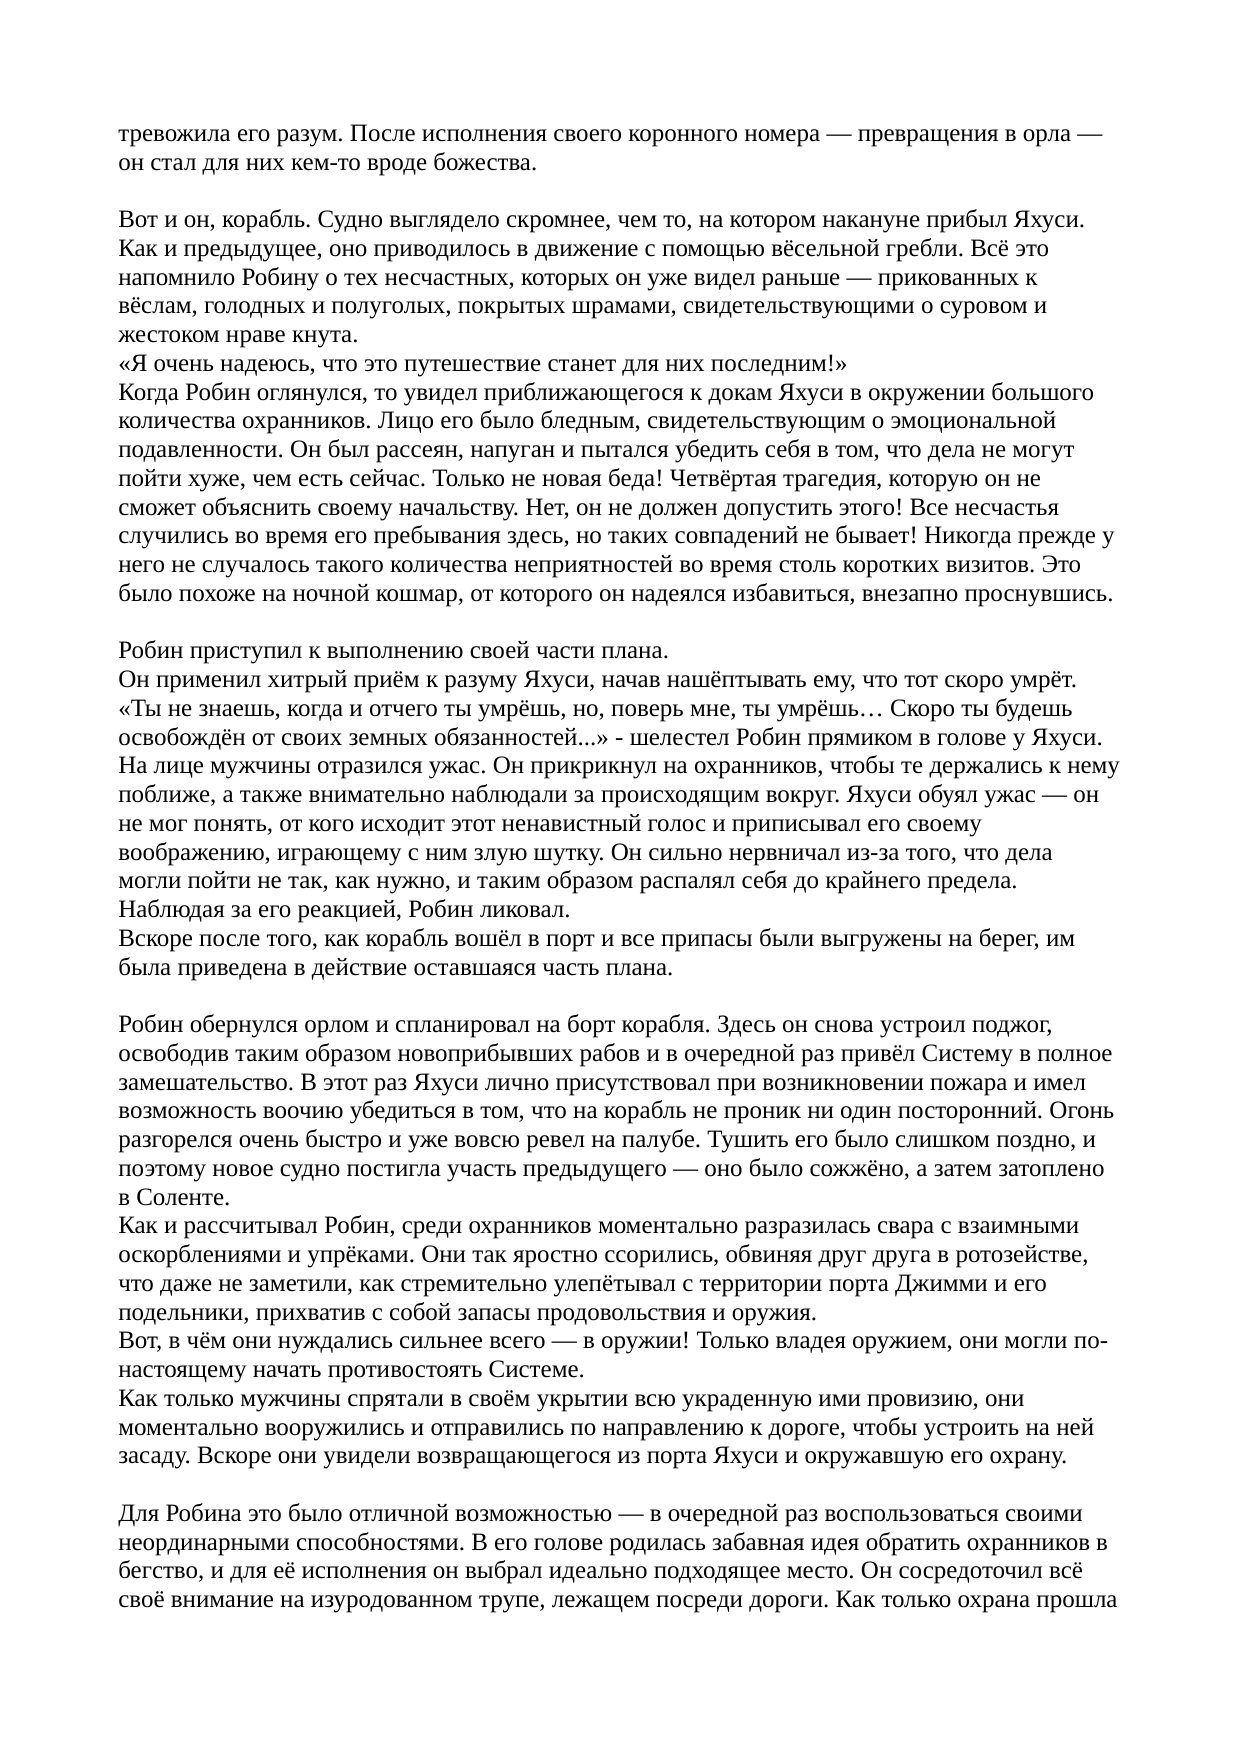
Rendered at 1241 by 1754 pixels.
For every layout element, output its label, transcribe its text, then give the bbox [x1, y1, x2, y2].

text Для Робина это было отличной возможностью — в очередной раз воспользоваться своими неординарными способностями. В его голове родилась забавная идея обратить охранников в бегство, и для её исполнения он выбрал идеально подходящее место. Он сосредоточил всё своё внимание на изуродованном трупе, лежащем посреди дороги. Как только охрана прошла [118, 1498, 1122, 1613]
text Робин обернулся орлом и спланировал на борт корабля. Здесь он снова устроил поджог, освободив таким образом новоприбывших рабов и в очередной раз привёл Систему в полное замешательство. В этот раз Яхуси лично присутствовал при возникновении пожара и имел возможность воочию убедиться в том, что на корабль не проник ни один посторонний. Огонь разгорелся очень быстро и уже вовсю ревел на палубе. Тушить его было слишком поздно, и поэтому новое судно постигла участь предыдущего — оно было сожжёно, а затем затоплено в Соленте. [118, 1009, 1122, 1211]
text На лице мужчины отразился ужас. Он прикрикнул на охранников, чтобы те держались к нему поближе, а также внимательно наблюдали за происходящим вокруг. Яхуси обуял ужас — он не мог понять, от кого исходит этот ненавистный голос и приписывал его своему воображению, играющему с ним злую шутку. Он сильно нервничал из-за того, что дела могли пойти не так, как нужно, и таким образом распалял себя до крайнего предела. Наблюдая за его реакцией, Робин ликовал. [118, 751, 1122, 923]
text тревожила его разум. После исполнения своего коронного номера — превращения в орла — он стал для них кем-то вроде божества. [118, 118, 1122, 176]
text «Я очень надеюсь, что это путешествие станет для них последним!» [118, 348, 1122, 377]
text Вскоре после того, как корабль вошёл в порт и все припасы были выгружены на берег, им была приведена в действие оставшаяся часть плана. [118, 923, 1122, 981]
text Вот и он, корабль. Судно выглядело скромнее, чем то, на котором накануне прибыл Яхуси. Как и предыдущее, оно приводилось в движение с помощью вёсельной гребли. Всё это напомнило Робину о тех несчастных, которых он уже видел раньше — прикованных к вёслам, голодных и полуголых, покрытых шрамами, свидетельствующими о суровом и жестоком нраве кнута. [118, 204, 1122, 348]
text Когда Робин оглянулся, то увидел приближающегося к докам Яхуси в окружении большого количества охранников. Лицо его было бледным, свидетельствующим о эмоциональной подавленности. Он был рассеян, напуган и пытался убедить себя в том, что дела не могут пойти хуже, чем есть сейчас. Только не новая беда! Четвёртая трагедия, которую он не сможет объяснить своему начальству. Нет, он не должен допустить этого! Все несчастья случились во время его пребывания здесь, но таких совпадений не бывает! Никогда прежде у него не случалось такого количества неприятностей во время столь коротких визитов. Это было похоже на ночной кошмар, от которого он надеялся избавиться, внезапно проснувшись. [118, 377, 1122, 607]
text Как только мужчины спрятали в своём укрытии всю украденную ими провизию, они моментально вооружились и отправились по направлению к дороге, чтобы устроить на ней засаду. Вскоре они увидели возвращающегося из порта Яхуси и окружавшую его охрану. [118, 1383, 1122, 1469]
text Он применил хитрый приём к разуму Яхуси, начав нашёптывать ему, что тот скоро умрёт. [118, 664, 1122, 693]
text «Ты не знаешь, когда и отчего ты умрёшь, но, поверь мне, ты умрёшь… Скоро ты будешь освобождён от своих земных обязанностей...» - шелестел Робин прямиком в голове у Яхуси. [118, 693, 1122, 751]
text Как и рассчитывал Робин, среди охранников моментально разразилась свара с взаимными оскорблениями и упрёками. Они так яростно ссорились, обвиняя друг друга в ротозействе, что даже не заметили, как стремительно улепётывал с территории порта Джимми и его подельники, прихватив с собой запасы продовольствия и оружия. [118, 1211, 1122, 1326]
text Робин приступил к выполнению своей части плана. [118, 636, 1122, 664]
text Вот, в чём они нуждались сильнее всего — в оружии! Только владея оружием, они могли по-настоящему начать противостоять Системе. [118, 1326, 1122, 1383]
